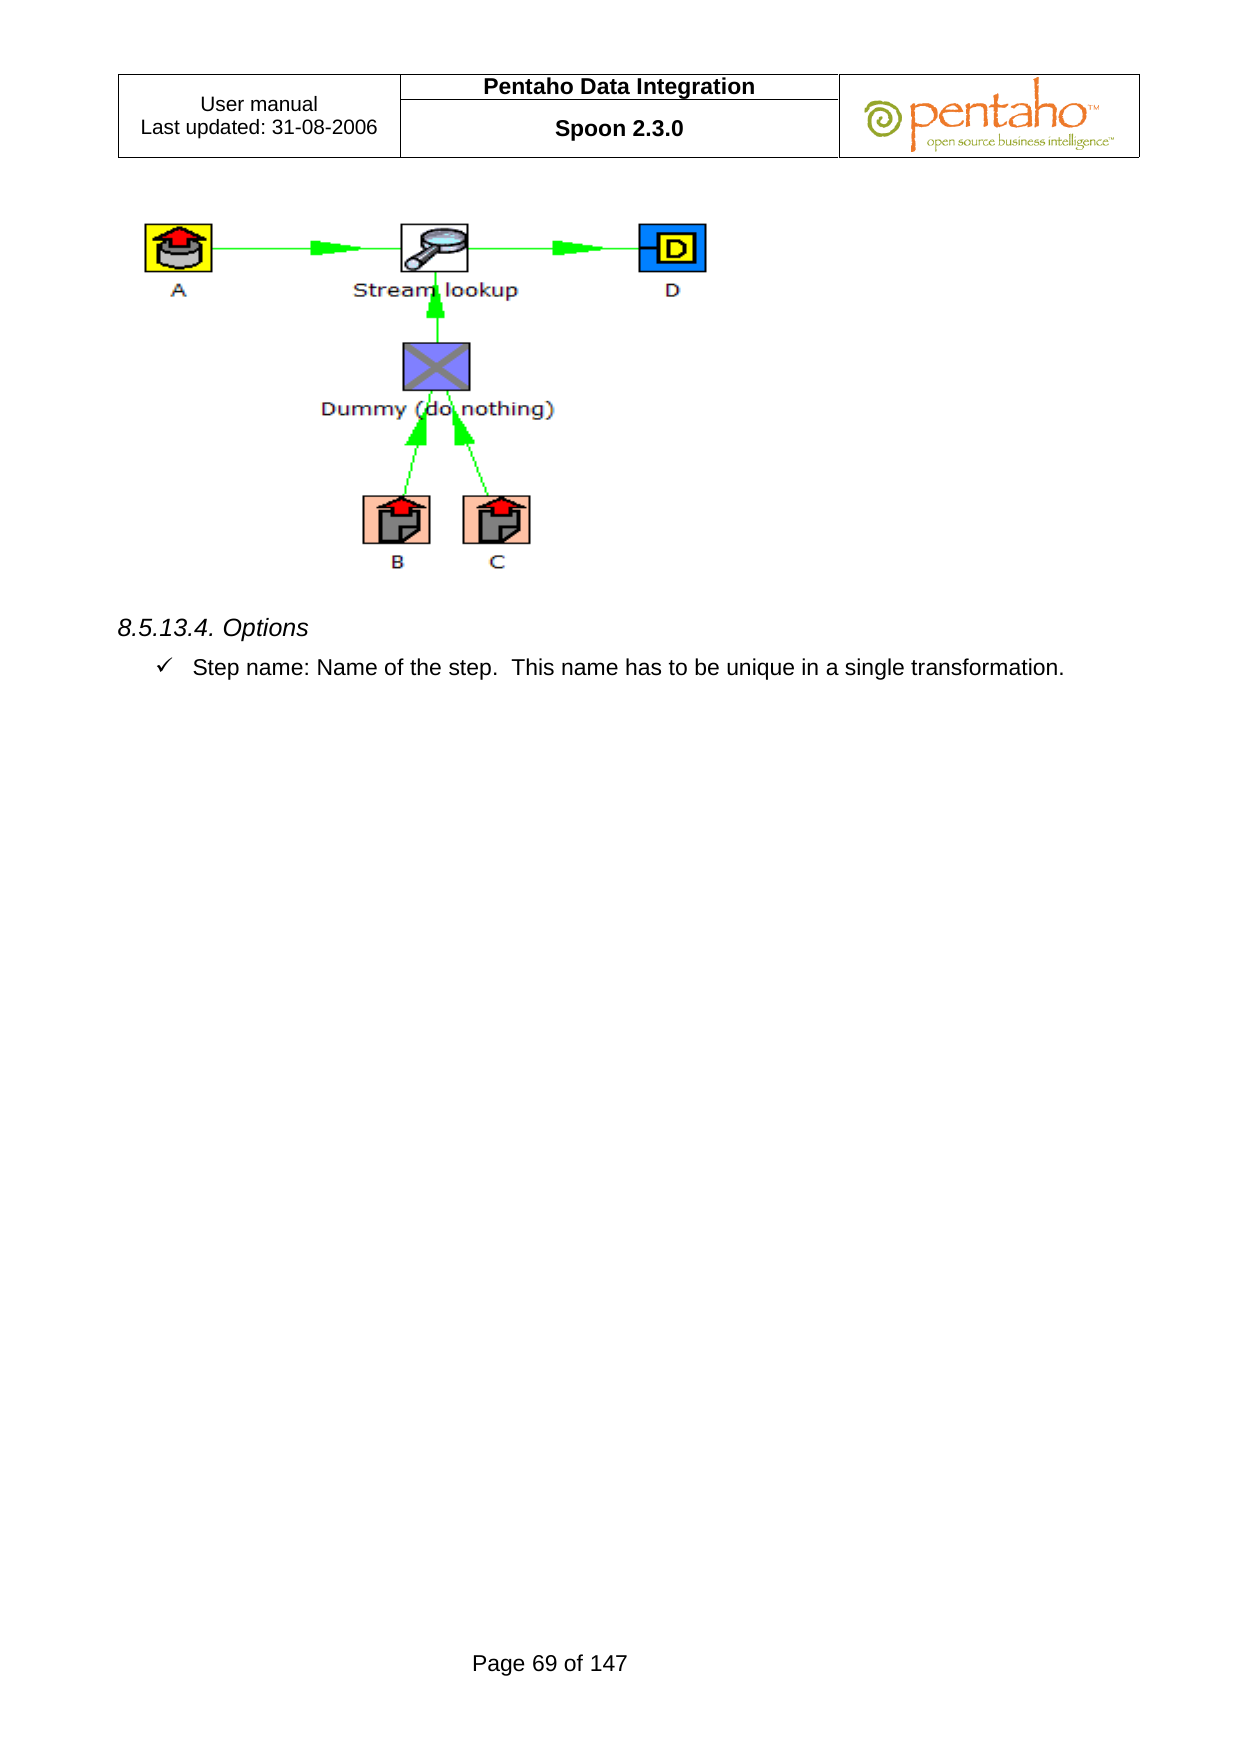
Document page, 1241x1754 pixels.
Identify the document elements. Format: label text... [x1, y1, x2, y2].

list Step name: Name of the step. This name has to be unique in a single transformation. [155, 654, 1137, 680]
picture [133, 221, 713, 580]
subtitle Options [117, 614, 1137, 642]
